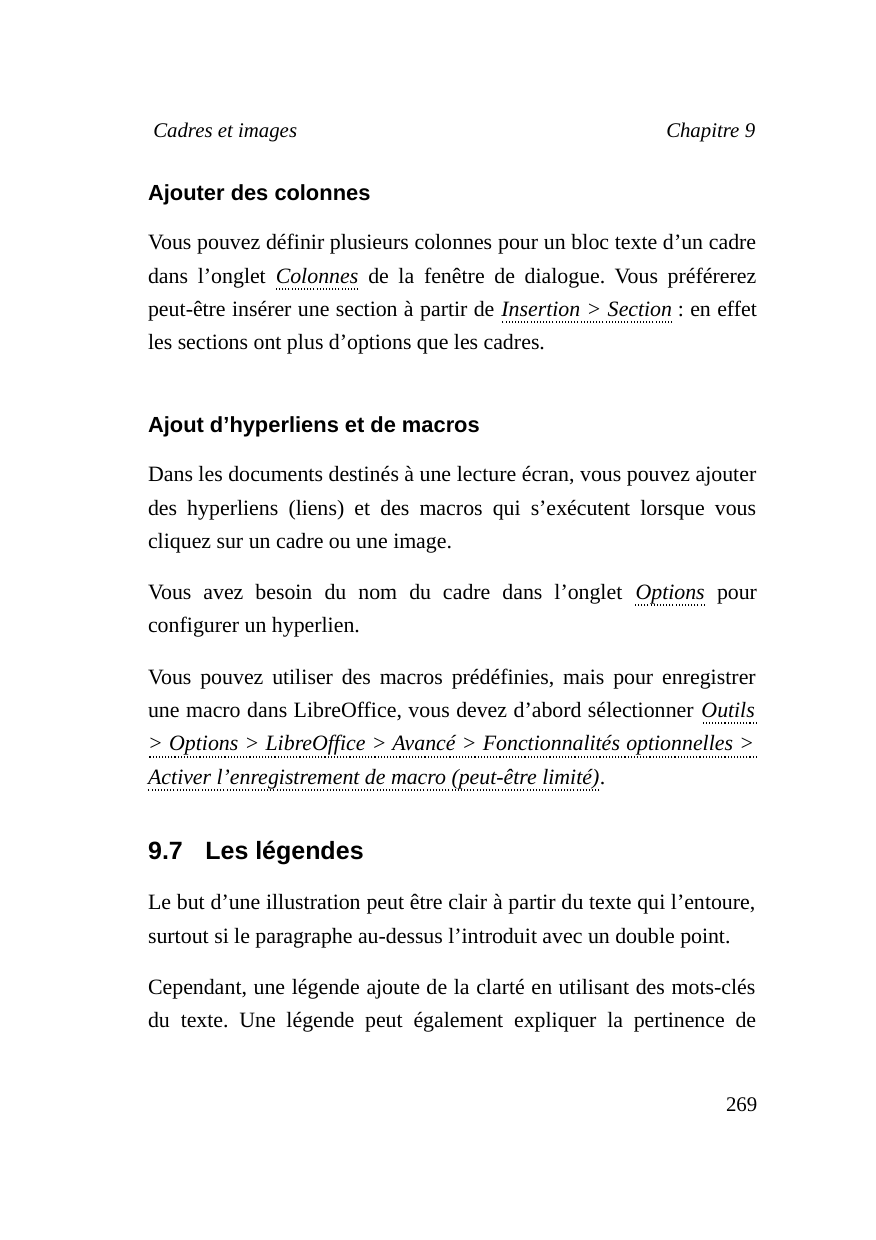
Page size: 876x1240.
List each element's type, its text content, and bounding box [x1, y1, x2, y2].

text Le but d’une illustration peut être clair à partir du texte qui l’entoure, surtout si le paragraphe au-dessus l’introduit avec un double point. [148, 883, 757, 950]
text Dans les documents destinés à une lecture écran, vous pouvez ajouter des hyperliens (liens) et des macros qui s’exécutent lorsque vous cliquez sur un cadre ou une image. [148, 455, 757, 555]
text Vous pouvez utiliser des macros prédéfinies, mais pour enregistrer une macro dans LibreOffice, vous devez d’abord sélectionner Outils > Options > LibreOffice > Avancé > Fonctionnalités optionnelles > Activer l’enregistrement de macro (peut-être limité). [148, 657, 757, 791]
subtitle Les légendes [148, 833, 757, 866]
text Vous avez besoin du nom du cadre dans l’onglet Options pour configurer un hyperlien. [148, 573, 757, 639]
subtitle Ajouter des colonnes [148, 177, 757, 206]
subtitle Ajout d’hyperliens et de macros [148, 409, 757, 438]
text Vous pouvez définir plusieurs colonnes pour un bloc texte d’un cadre dans l’onglet Colonnes de la fenêtre de dialogue. Vous préférerez peut-être insérer une section à partir de Insertion > Section : en effet les sections ont plus d’options que les cadres. [148, 223, 757, 356]
text Cependant, une légende ajoute de la clarté en utilisant des mots-clés du texte. Une légende peut également expliquer la pertinence de [148, 968, 757, 1034]
